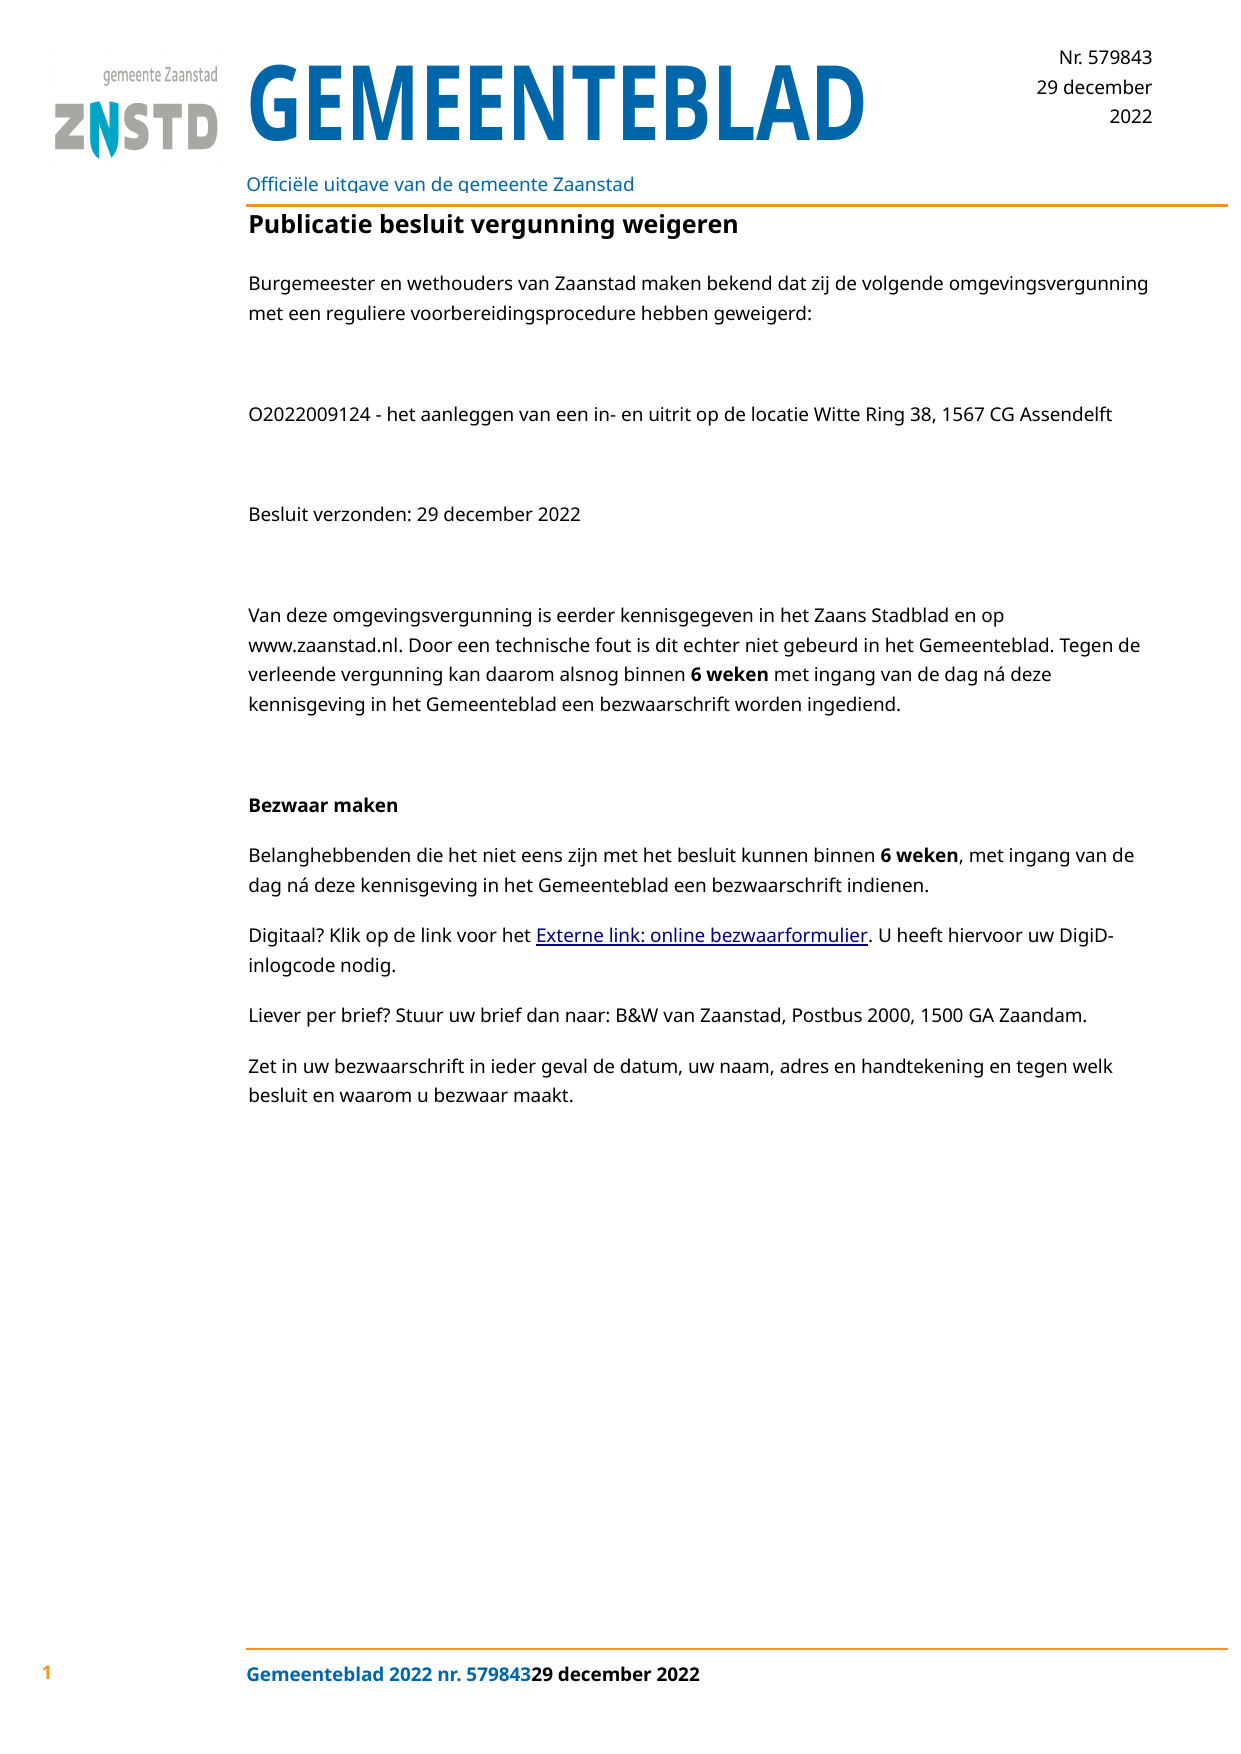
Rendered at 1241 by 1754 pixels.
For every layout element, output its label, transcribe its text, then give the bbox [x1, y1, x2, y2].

text Besluit verzonden: 29 december 2022 [248, 502, 1152, 527]
text Burgemeester en wethouders van Zaanstad maken bekend dat zij de volgende omgevingsvergunning met een reguliere voorbereidingsprocedure hebben geweigerd: [248, 270, 1152, 326]
text Bezwaar maken [248, 792, 1152, 818]
text Liever per brief? Stuur uw brief dan naar: B&W van Zaanstad, Postbus 2000, 1500 GA Zaandam. [248, 1002, 1152, 1028]
text Belanghebbenden die het niet eens zijn met het besluit kunnen binnen 6 weken, met ingang van de dag ná deze kennisgeving in het Gemeenteblad een bezwaarschrift indienen. [248, 842, 1152, 898]
text Publicatie besluit vergunning weigeren [248, 207, 1152, 241]
text Van deze omgevingsvergunning is eerder kennisgegeven in het Zaans Stadblad en op www.zaanstad.nl. Door een technische fout is dit echter niet gebeurd in het Gemeenteblad. Tegen de verleende vergunning kan daarom alsnog binnen 6 weken met ingang van de dag ná deze kennisgeving in het Gemeenteblad een bezwaarschrift worden ingediend. [248, 602, 1152, 717]
picture [41, 47, 231, 172]
text O2022009124 - het aanleggen van een in- en uitrit op de locatie Witte Ring 38, 1567 CG Assendelft [248, 401, 1152, 426]
text Digitaal? Klik op de link voor het Externe link: online bezwaarformulier. U heeft hiervoor uw DigiD-inlogcode nodig. [248, 922, 1152, 978]
text Zet in uw bezwaarschrift in ieder geval de datum, uw naam, adres en handtekening en tegen welk besluit en waarom u bezwaar maakt. [248, 1053, 1152, 1108]
